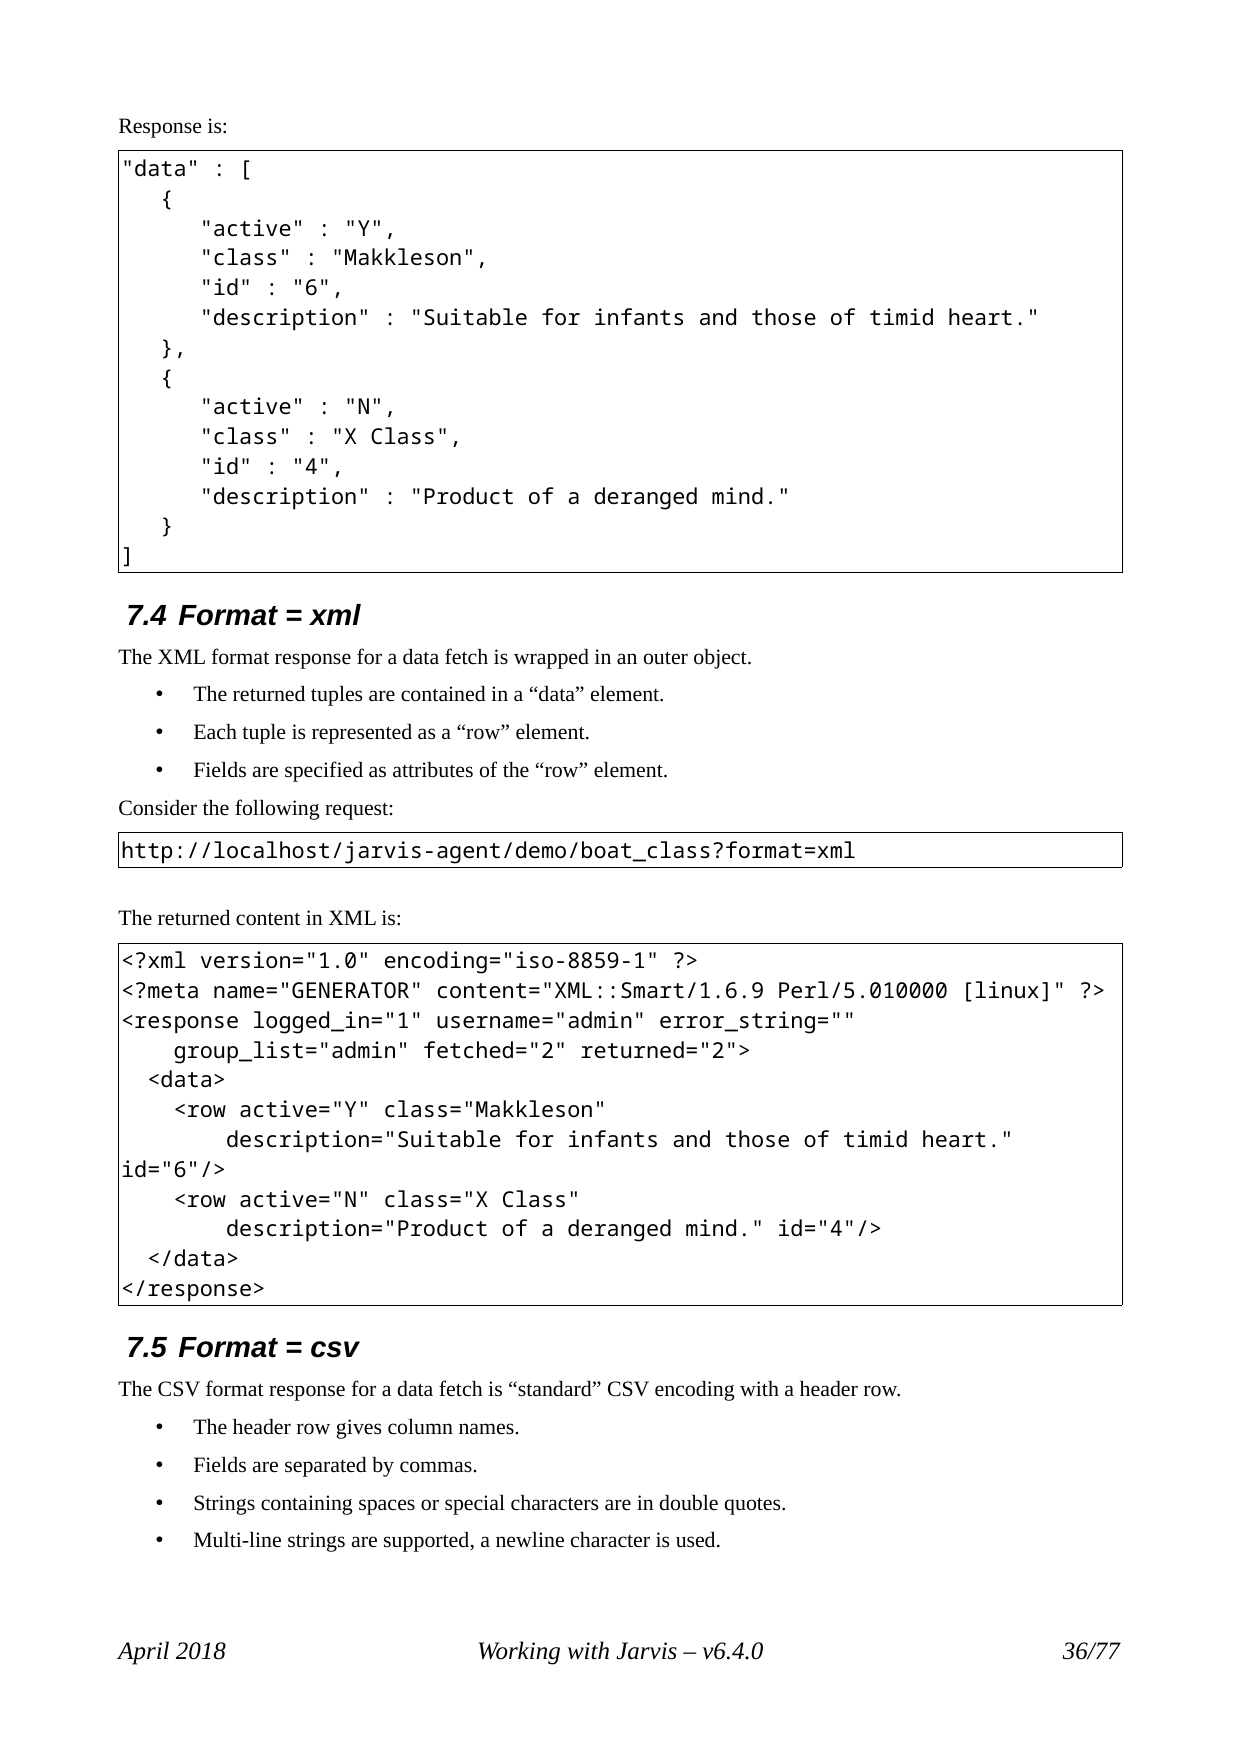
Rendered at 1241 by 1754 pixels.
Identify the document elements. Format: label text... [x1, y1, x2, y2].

text description="Product of a deranged mind." id="4"/> [119, 1211, 1122, 1241]
text "active" : "Y", [119, 210, 1122, 240]
list Fields are specified as attributes of the “row” element. [156, 757, 1122, 782]
list Strings containing spaces or special characters are in double quotes. [156, 1489, 1122, 1515]
text { [119, 180, 1122, 210]
text <data> [119, 1062, 1122, 1092]
list Fields are separated by commas. [156, 1452, 1122, 1477]
text <?xml version="1.0" encoding="iso-8859-1" ?> [119, 944, 1122, 972]
text { [119, 359, 1122, 389]
text "class" : "Makkleson", [119, 240, 1122, 269]
text "active" : "N", [119, 389, 1122, 418]
text group_list="admin" fetched="2" returned="2"> [119, 1032, 1122, 1062]
text "id" : "6", [119, 269, 1122, 299]
subtitle Format = xml [118, 598, 1122, 631]
text The XML format response for a data fetch is wrapped in an outer object. [118, 644, 1122, 669]
text The returned content in XML is: [118, 905, 1122, 930]
text ] [119, 538, 1122, 572]
text <response logged_in="1" username="admin" error_string="" [119, 1002, 1122, 1032]
text "description" : "Product of a deranged mind." [119, 478, 1122, 508]
text }, [119, 329, 1122, 359]
text "id" : "4", [119, 448, 1122, 478]
text The CSV format response for a data fetch is “standard” CSV encoding with a header row. [118, 1376, 1122, 1402]
text <row active="Y" class="Makkleson" [119, 1092, 1122, 1121]
text "description" : "Suitable for infants and those of timid heart." [119, 299, 1122, 329]
text <?meta name="GENERATOR" content="XML::Smart/1.6.9 Perl/5.010000 [linux]" ?> [119, 972, 1122, 1002]
list The header row gives column names. [156, 1414, 1122, 1439]
text http://localhost/jarvis-agent/demo/boat_class?format=xml [119, 833, 1122, 867]
text Response is: [118, 113, 1122, 138]
text "class" : "X Class", [119, 418, 1122, 448]
text </response> [119, 1270, 1122, 1305]
subtitle Format = csv [118, 1330, 1122, 1364]
list Multi-line strings are supported, a newline character is used. [156, 1527, 1122, 1552]
text Consider the following request: [118, 794, 1122, 820]
text <row active="N" class="X Class" [119, 1181, 1122, 1211]
list The returned tuples are contained in a “data” element. [156, 681, 1122, 707]
list Each tuple is represented as a “row” element. [156, 719, 1122, 744]
text description="Suitable for infants and those of timid heart." id="6"/> [119, 1121, 1122, 1181]
text </data> [119, 1241, 1122, 1270]
text "data" : [ [119, 151, 1122, 180]
text } [119, 508, 1122, 538]
